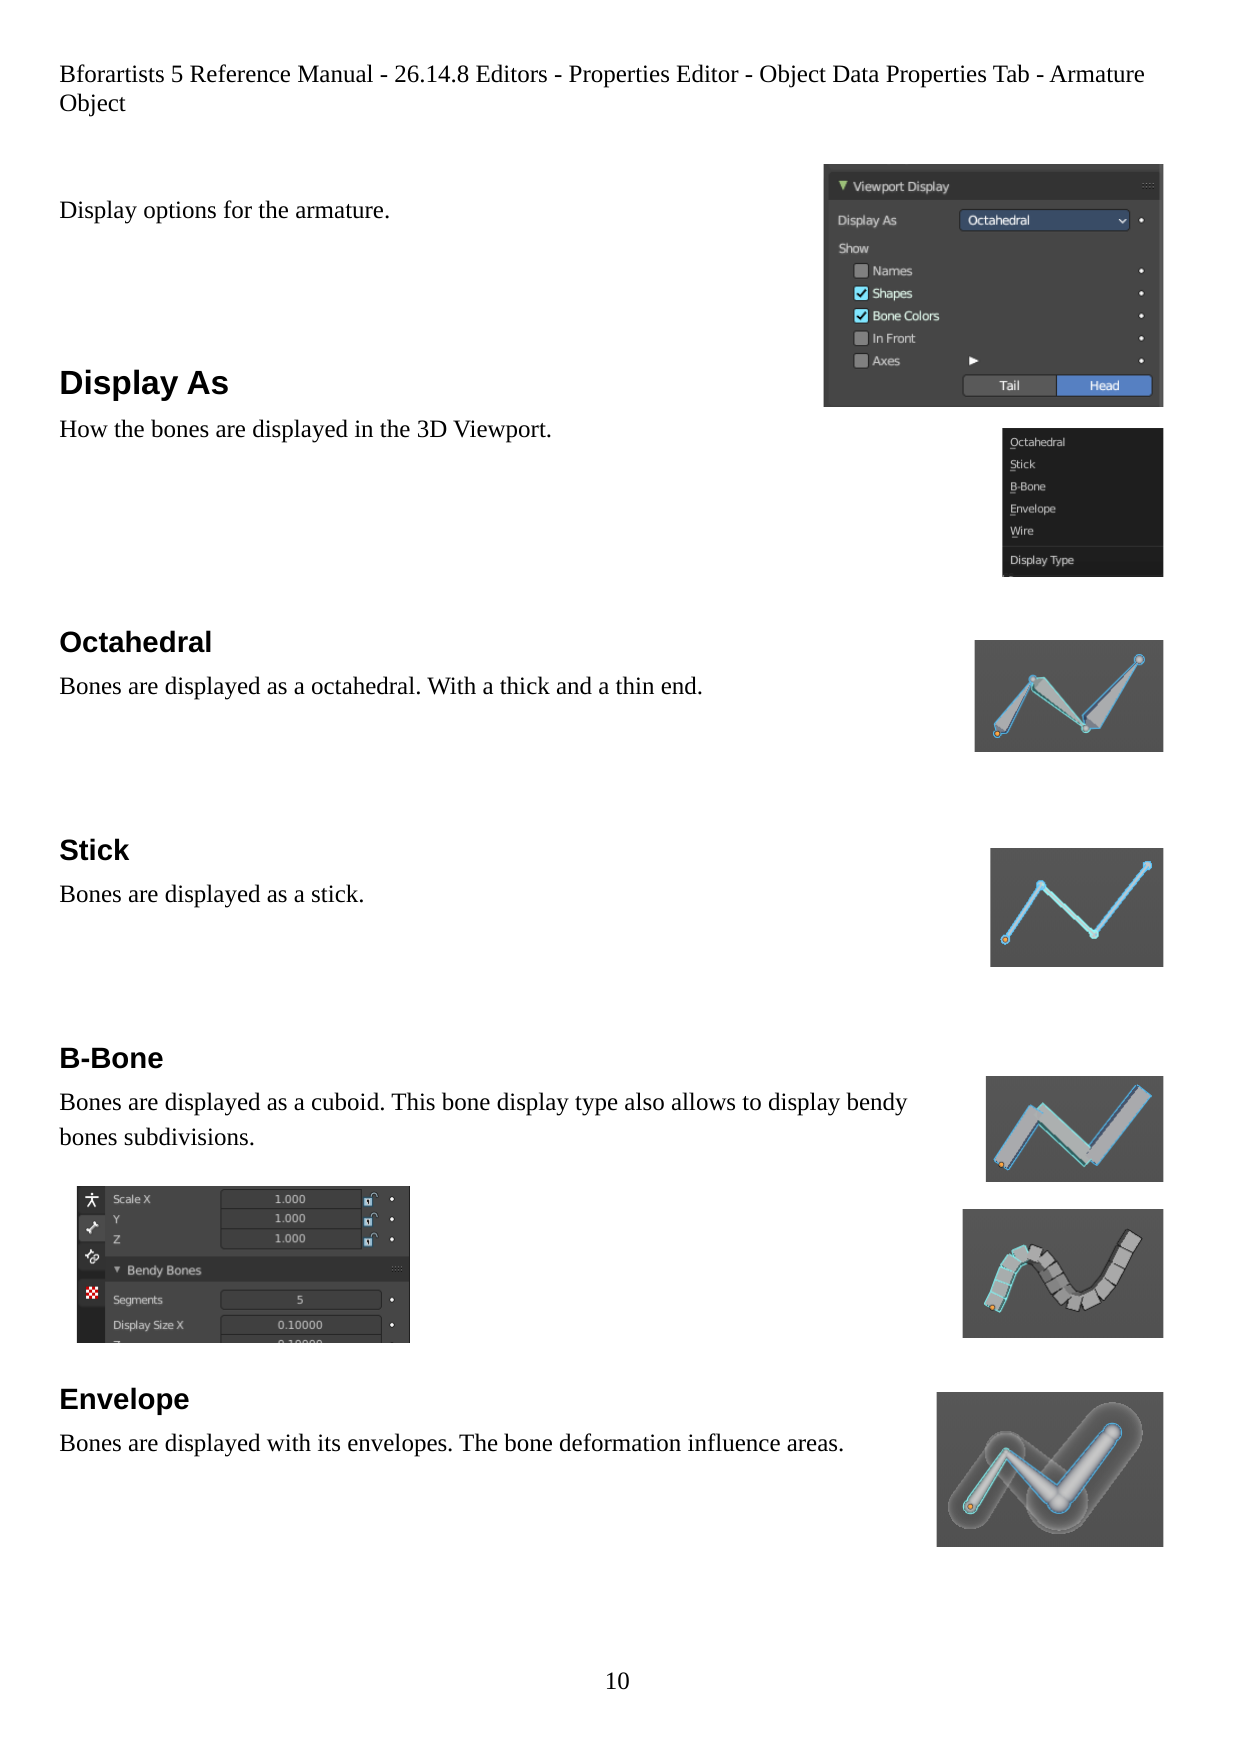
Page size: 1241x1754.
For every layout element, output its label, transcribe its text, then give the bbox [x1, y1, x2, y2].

subtitle Envelope [59, 1382, 1181, 1416]
subtitle Octahedral [59, 625, 1181, 659]
subtitle Display As [59, 363, 823, 402]
subtitle [1164, 363, 1181, 402]
picture [936, 1392, 1164, 1547]
picture [76, 1186, 410, 1343]
text Bones are displayed as a stick. [59, 879, 990, 908]
picture [962, 1209, 1164, 1338]
picture [990, 848, 1164, 967]
text Bones are displayed as a octahedral. With a thick and a thin end. [59, 671, 974, 700]
subtitle B-Bone [59, 1041, 1181, 1075]
text Bones are displayed with its envelopes. The bone deformation influence areas. [59, 1428, 936, 1457]
subtitle Stick [59, 833, 1181, 867]
picture [1002, 428, 1164, 577]
text How the bones are displayed in the 3D Viewport. [59, 414, 1181, 443]
text Display options for the armature. [59, 195, 823, 224]
picture [823, 164, 1164, 407]
picture [985, 1076, 1164, 1182]
text Bones are displayed as a cuboid. This bone display type also allows to display bendy bones subdivisions. [59, 1087, 985, 1151]
picture [974, 640, 1164, 752]
